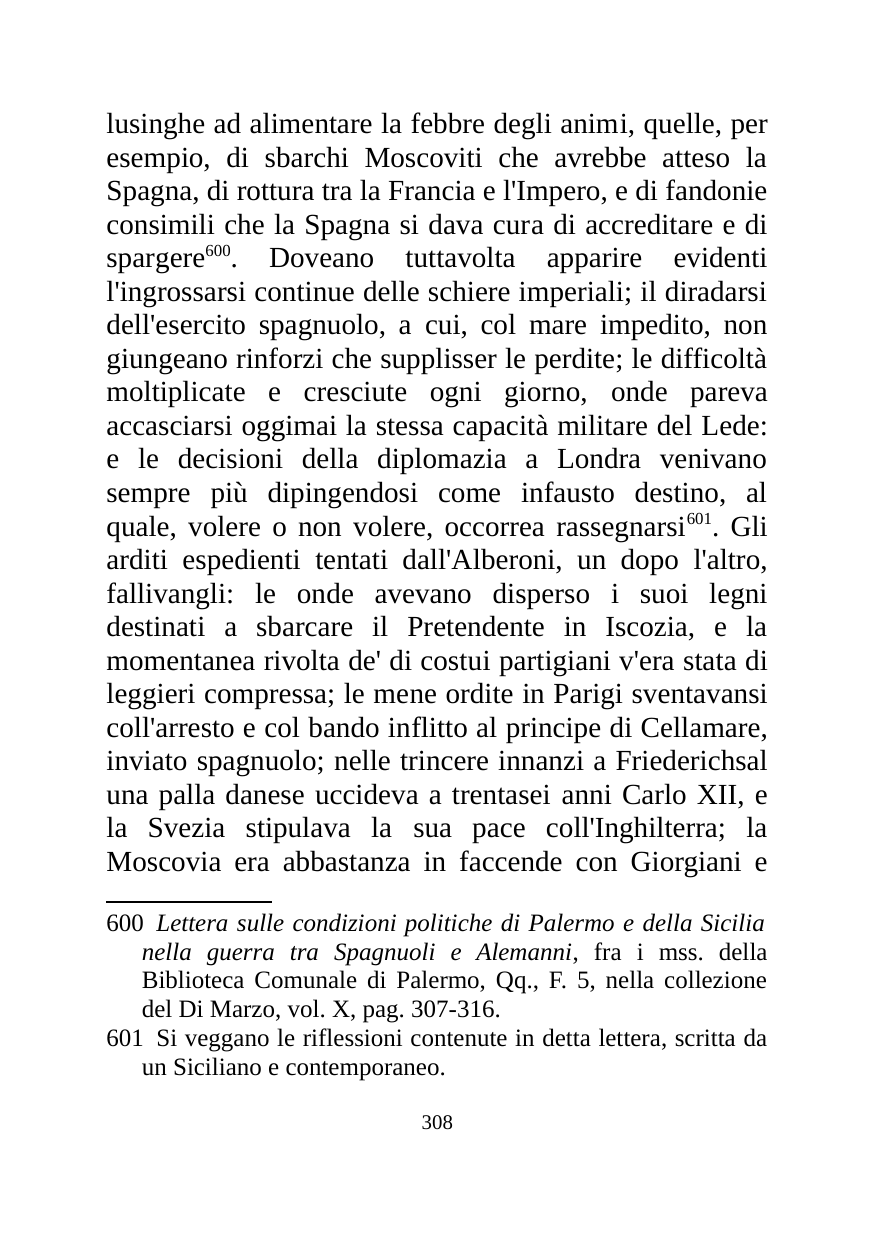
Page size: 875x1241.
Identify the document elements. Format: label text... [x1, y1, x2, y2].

text Lettera sulle condizioni politiche di Palermo e della Sicilia nella guerra tra Spagnuoli e Alemanni, fra i mss. della Biblioteca Comunale di Palermo, Qq., F. 5, nella collezione del Di Marzo, vol. X, pag. 307-316. [106, 908, 768, 1023]
text lusinghe ad alimentare la febbre degli animi, quelle, per esempio, di sbarchi Moscoviti che avrebbe atteso la Spagna, di rottura tra la Francia e l'Impero, e di fandonie consimili che la Spagna si dava cura di accreditare e di spargere. Doveano tuttavolta apparire evidenti l'ingrossarsi continue delle schiere imperiali; il diradarsi dell'esercito spagnuolo, a cui, col mare impedito, non giungeano rinforzi che supplisser le perdite; le difficoltà moltiplicate e cresciute ogni giorno, onde pareva accasciarsi oggimai la stessa capacità militare del Lede: e le decisioni della diplomazia a Londra venivano sempre più dipingendosi come infausto destino, al quale, volere o non volere, occorrea rassegnarsi. Gli arditi espedienti tentati dall'Alberoni, un dopo l'altro, fallivangli: le onde avevano disperso i suoi legni destinati a sbarcare il Pretendente in Iscozia, e la momentanea rivolta de' di costui partigiani v'era stata di leggieri compressa; le mene ordite in Parigi sventavansi coll'arresto e col bando inflitto al principe di Cellamare, inviato spagnuolo; nelle trincere innanzi a Friederichsal una palla danese uccideva a trentasei anni Carlo XII, e la Svezia stipulava la sua pace coll'Inghilterra; la Moscovia era abbastanza in faccende con Giorgiani e [106, 106, 768, 878]
text Si veggano le riflessioni contenute in detta lettera, scritta da un Siciliano e contemporaneo. [106, 1023, 768, 1080]
